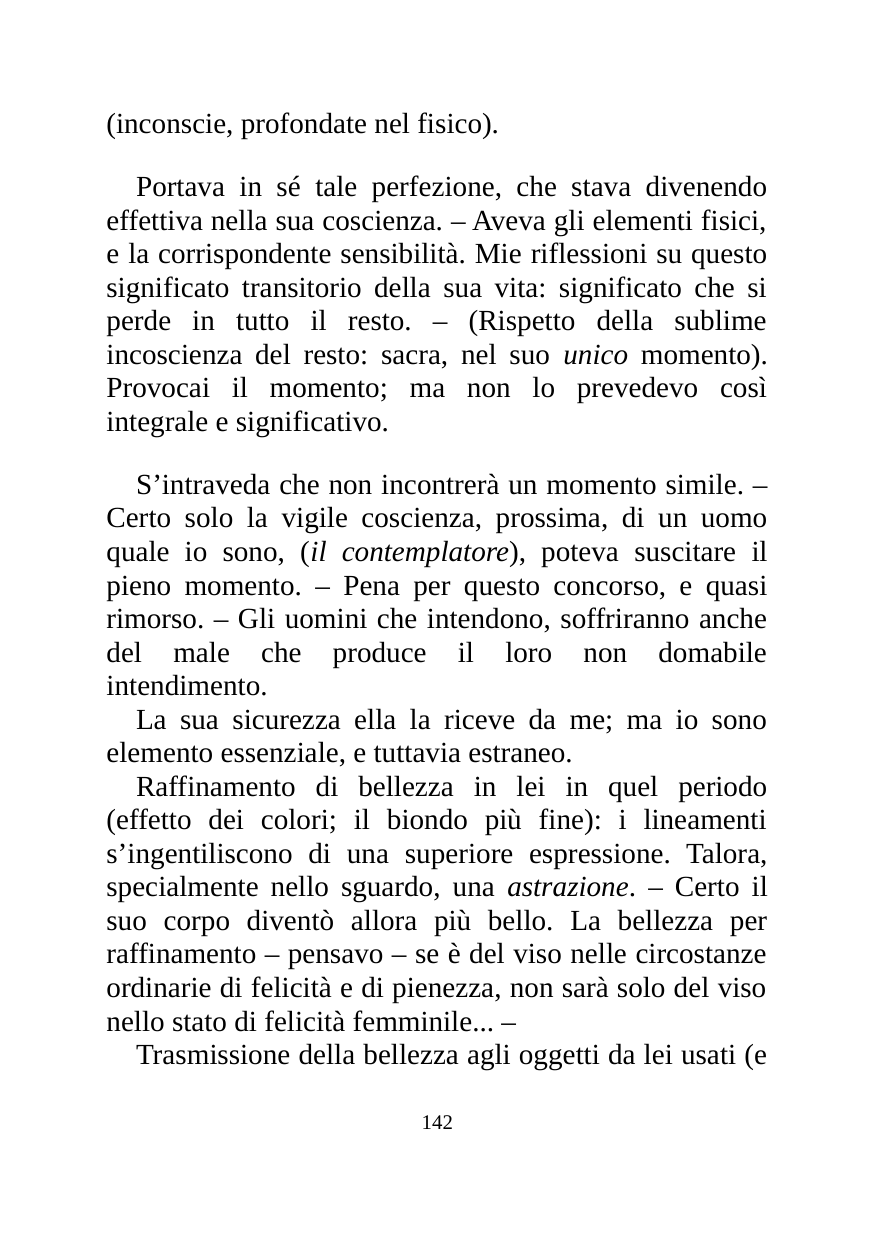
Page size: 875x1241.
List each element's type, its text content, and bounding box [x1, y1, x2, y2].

text Trasmissione della bellezza agli oggetti da lei usati (e [106, 1037, 768, 1071]
text Raffinamento di bellezza in lei in quel periodo (effetto dei colori; il biondo più fine): i lineamenti s’ingentiliscono di una superiore espressione. Talora, specialmente nello sguardo, una astrazione. – Certo il suo corpo diventò allora più bello. La bellezza per raffinamento – pensavo – se è del viso nelle circostanze ordinarie di felicità e di pienezza, non sarà solo del viso nello stato di felicità femminile... – [106, 769, 768, 1037]
text La sua sicurezza ella la riceve da me; ma io sono elemento essenziale, e tuttavia estraneo. [106, 702, 768, 769]
text Portava in sé tale perfezione, che stava divenendo effettiva nella sua coscienza. – Aveva gli elementi fisici, e la corrispondente sensibilità. Mie riflessioni su questo significato transitorio della sua vita: significato che si perde in tutto il resto. – (Rispetto della sublime incoscienza del resto: sacra, nel suo unico momento). Provocai il momento; ma non lo prevedevo così integrale e significativo. [106, 169, 768, 438]
text S’intraveda che non incontrerà un momento simile. – Certo solo la vigile coscienza, prossima, di un uomo quale io sono, (il contemplatore), poteva suscitare il pieno momento. – Pena per questo concorso, e quasi rimorso. – Gli uomini che intendono, soffriranno anche del male che produce il loro non domabile intendimento. [106, 467, 768, 702]
text (inconscie, profondate nel fisico). [106, 106, 768, 140]
